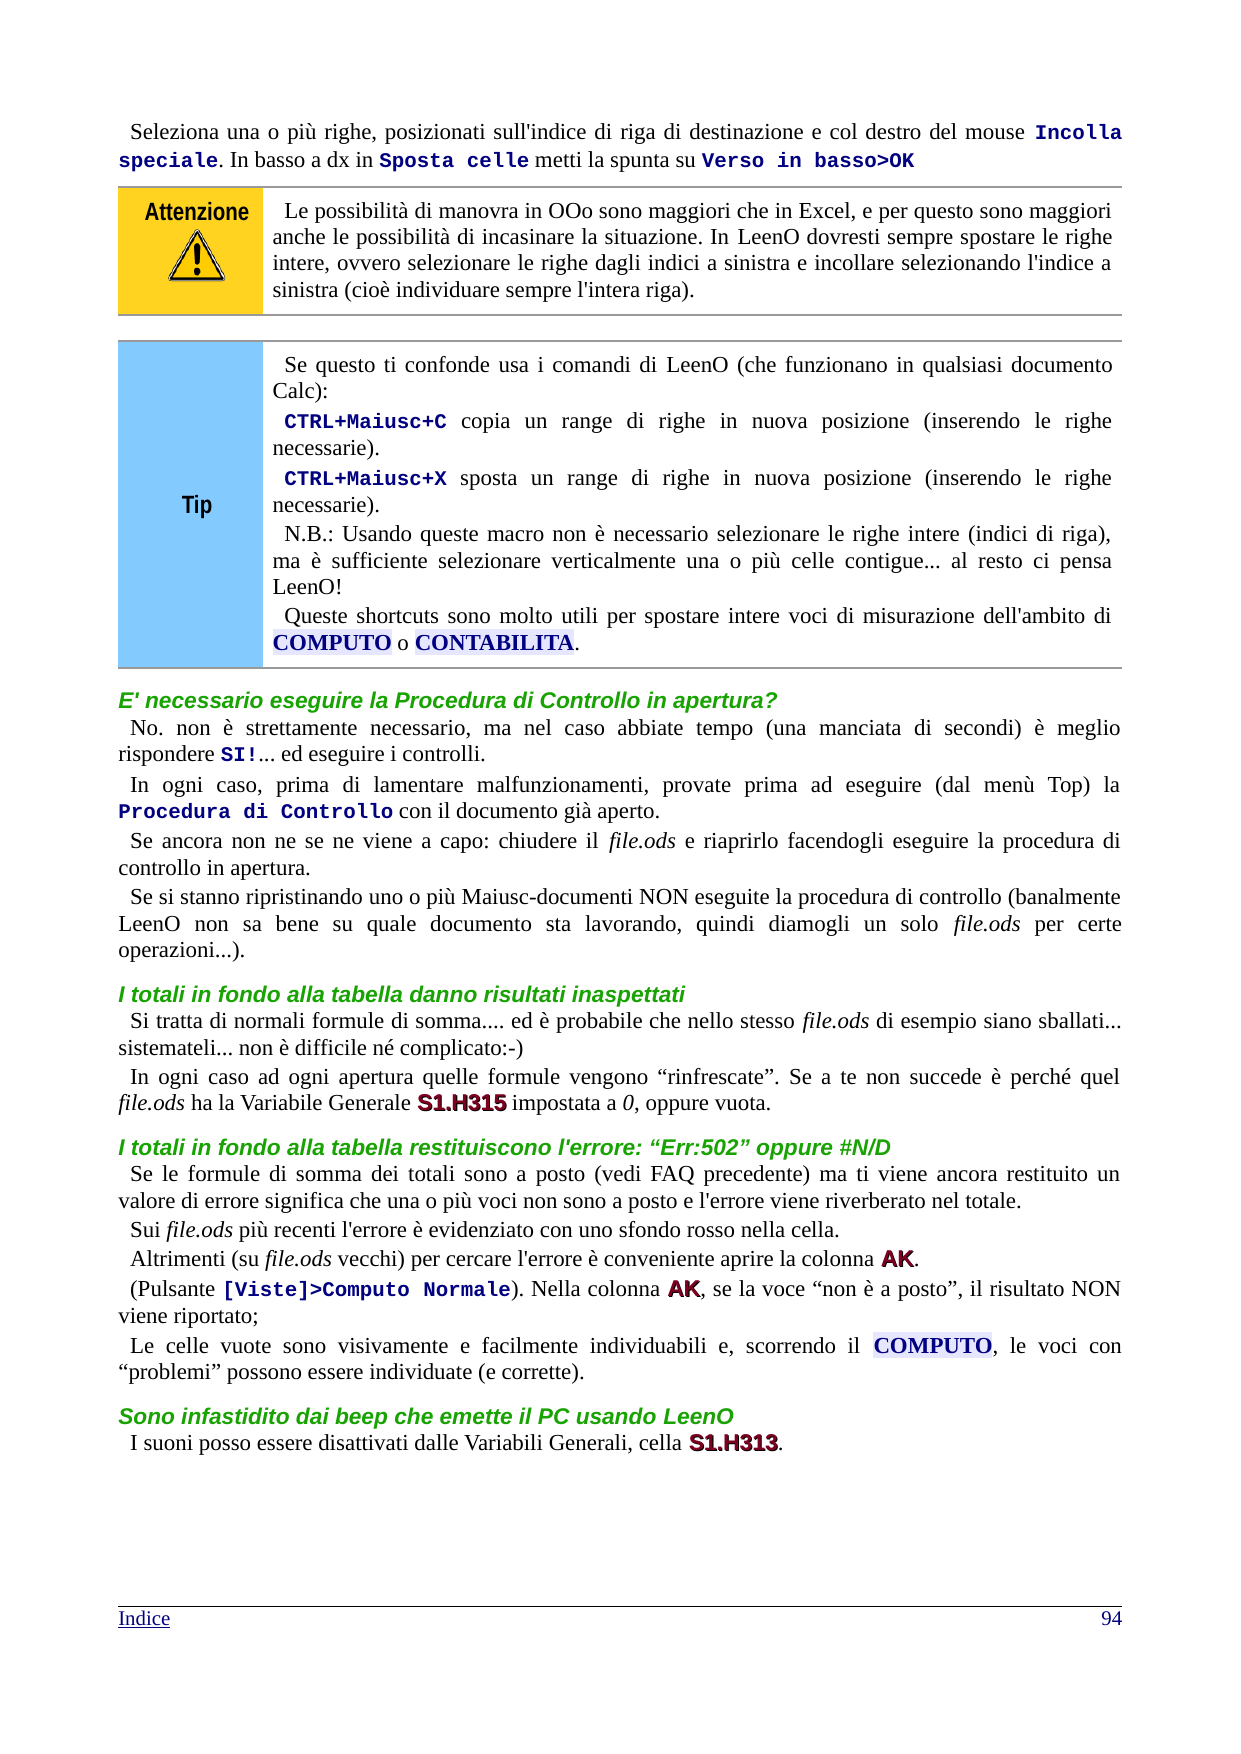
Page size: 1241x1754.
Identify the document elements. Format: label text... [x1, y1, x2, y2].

text Seleziona una o più righe, posizionati sull'indice di riga di destinazione e col destro del mouse Incolla speciale. In basso a dx in Sposta celle metti la spunta su Verso in basso>OK [118, 118, 1122, 173]
subtitle I totali in fondo alla tabella danno risultati inaspettati [118, 981, 1122, 1007]
table_header Tip [118, 342, 263, 667]
subtitle Sono infastidito dai beep che emette il PC usando LeenO [118, 1403, 1122, 1429]
text Se si stanno ripristinando uno o più Maiusc-documenti NON eseguite la procedura di controllo (banalmente LeenO non sa bene su quale documento sta lavorando, quindi diamogli un solo file.ods per certe operazioni...). [118, 883, 1122, 962]
subtitle E' necessario eseguire la Procedura di Controllo in apertura? [118, 688, 1122, 714]
text Se le formule di somma dei totali sono a posto (vedi FAQ precedente) ma ti viene ancora restituito un valore di errore significa che una o più voci non sono a posto e l'errore viene riverberato nel totale. [118, 1161, 1122, 1213]
table_header Attenzione [118, 188, 263, 314]
text Sui file.ods più recenti l'errore è evidenziato con uno sfondo rosso nella cella. [118, 1216, 1122, 1242]
table_header Le possibilità di manovra in OOo sono maggiori che in Excel, e per questo sono maggiori anche le possibilità di incasinare la situazione. In LeenO dovresti sempre spostare le righe intere, ovvero selezionare le righe dagli indici a sinistra e incollare selezionando l'indice a sinistra (cioè individuare sempre l'intera riga). [264, 188, 1122, 314]
text Si tratta di normali formule di somma.... ed è probabile che nello stesso file.ods di esempio siano sballati... sistemateli... non è difficile né complicato:-) [118, 1007, 1122, 1060]
text No. non è strettamente necessario, ma nel caso abbiate tempo (una manciata di secondi) è meglio rispondere SI!... ed eseguire i controlli. [118, 714, 1122, 768]
text I suoni posso essere disattivati dalle Variabili Generali, cella S1.H313. [118, 1429, 1122, 1456]
text (Pulsante [Viste]>Computo Normale). Nella colonna AK, se la voce “non è a posto”, il risultato NON viene riportato; [118, 1275, 1122, 1329]
text In ogni caso ad ogni apertura quelle formule vengono “rinfrescate”. Se a te non succede è perché quel file.ods ha la Variabile Generale S1.H315 impostata a 0, oppure vuota. [118, 1063, 1122, 1116]
text Se ancora non ne se ne viene a capo: chiudere il file.ods e riaprirlo facendogli eseguire la procedura di controllo in apertura. [118, 828, 1122, 880]
subtitle I totali in fondo alla tabella restituiscono l'errore: “Err:502” oppure #N/D [118, 1134, 1122, 1161]
picture [164, 225, 229, 285]
text Altrimenti (su file.ods vecchi) per cercare l'errore è conveniente aprire la colonna AK. [118, 1245, 1122, 1272]
text Le celle vuote sono visivamente e facilmente individuabili e, scorrendo il COMPUTO, le voci con “problemi” possono essere individuate (e corrette). [118, 1332, 1122, 1384]
table_header Se questo ti confonde usa i comandi di LeenO (che funzionano in qualsiasi documento Calc): CTRL+Maiusc+C copia un range di righe in nuova posizione (inserendo le righe necessarie). CTRL+Maiusc+X sposta un range di righe in nuova posizione (inserendo le righe necessarie). N.B.: Usando queste macro non è necessario selezionare le righe intere (indici di riga), ma è sufficiente selezionare verticalmente una o più celle contigue... al resto ci pensa LeenO! Queste shortcuts sono molto utili per spostare intere voci di misurazione dell'ambito di COMPUTO o CONTABILITA. [264, 342, 1122, 667]
text In ogni caso, prima di lamentare malfunzionamenti, provate prima ad eseguire (dal menù Top) la Procedura di Controllo con il documento già aperto. [118, 771, 1122, 825]
